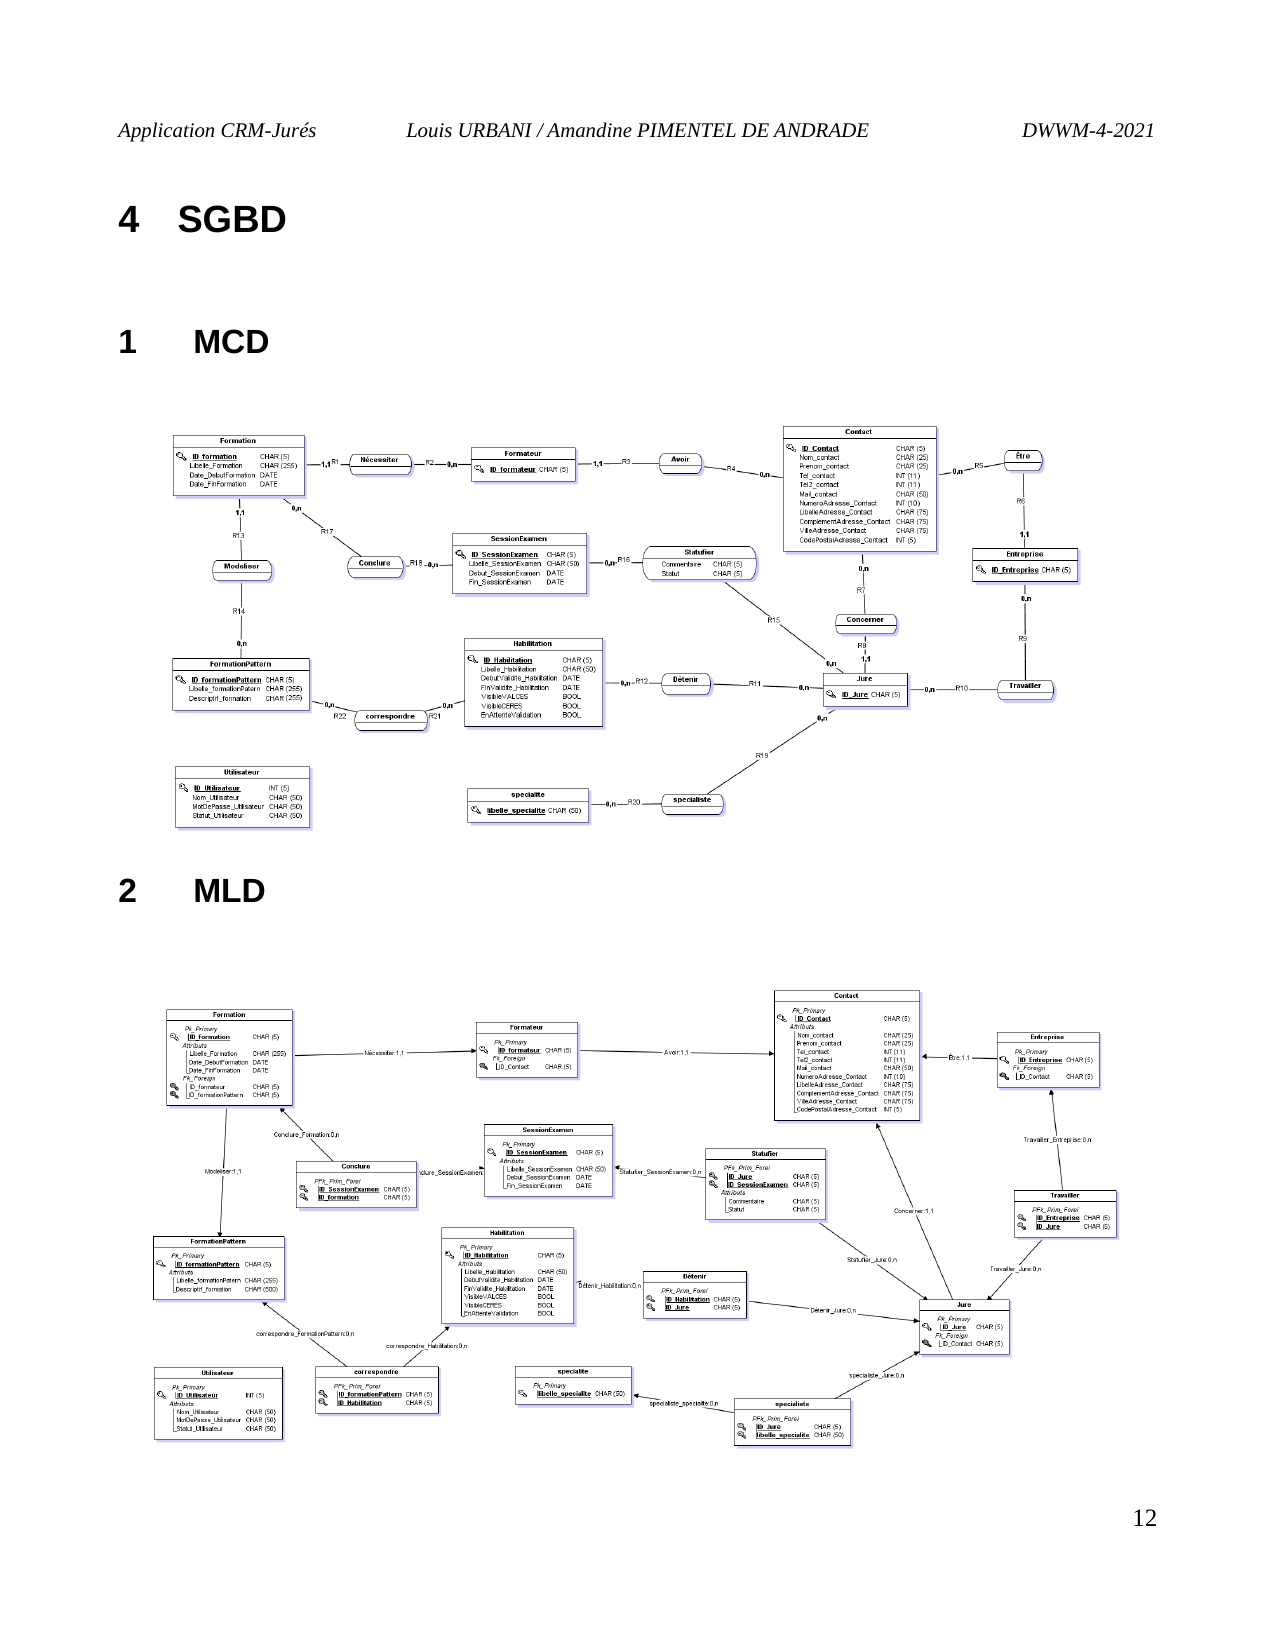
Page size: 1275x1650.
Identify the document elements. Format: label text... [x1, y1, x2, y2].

subtitle MCD [118, 322, 1157, 361]
subtitle SGBD [118, 196, 1157, 240]
picture [118, 970, 1157, 1457]
picture [106, 371, 1145, 871]
subtitle MLD [118, 871, 1157, 909]
